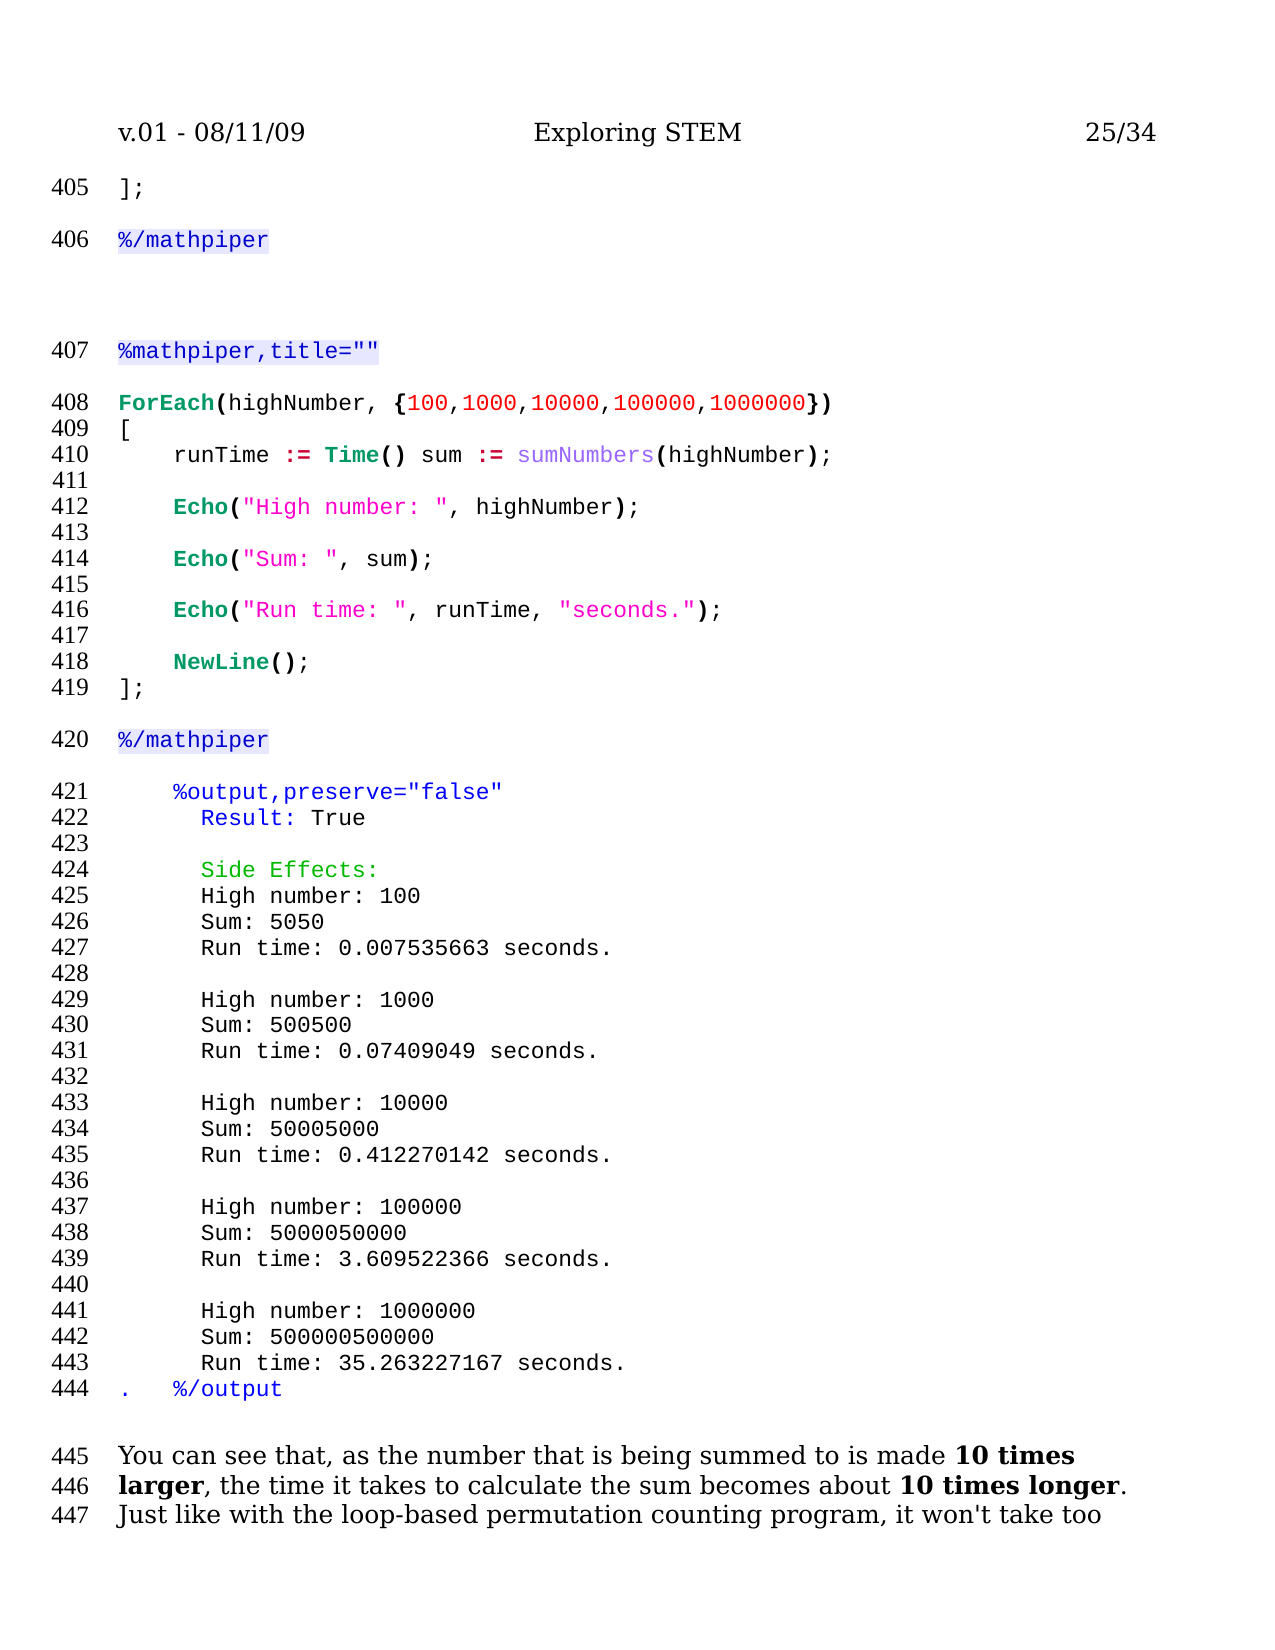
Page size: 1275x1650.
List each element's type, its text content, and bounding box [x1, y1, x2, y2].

text %mathpiper,title="" [118, 339, 1157, 365]
text High number: 10000 [118, 1092, 1157, 1118]
text Echo("High number: ", highNumber); [118, 495, 1157, 521]
text Echo("Sum: ", sum); [118, 547, 1157, 573]
text Echo("Run time: ", runTime, "seconds."); [118, 599, 1157, 625]
text [ [118, 417, 1157, 443]
text Side Effects: [118, 858, 1157, 884]
text Sum: 5000050000 [118, 1221, 1157, 1247]
text You can see that, as the number that is being summed to is made 10 times larger, the time it takes to calculate the sum becomes about 10 times longer. Just like with the loop-based permutation counting program, it won't take too [118, 1441, 1157, 1529]
text High number: 100 [118, 884, 1157, 910]
text Run time: 3.609522366 seconds. [118, 1247, 1157, 1273]
text Sum: 500500 [118, 1014, 1157, 1040]
text Run time: 35.263227167 seconds. [118, 1351, 1157, 1377]
text ]; [118, 177, 1157, 203]
text Result: True [118, 806, 1157, 832]
text Sum: 5050 [118, 910, 1157, 936]
text High number: 100000 [118, 1195, 1157, 1221]
text Run time: 0.412270142 seconds. [118, 1143, 1157, 1169]
text High number: 1000000 [118, 1299, 1157, 1325]
text Sum: 500000500000 [118, 1325, 1157, 1351]
text Run time: 0.007535663 seconds. [118, 936, 1157, 962]
text High number: 1000 [118, 988, 1157, 1014]
text . %/output [118, 1377, 1157, 1403]
text runTime := Time() sum := sumNumbers(highNumber); [118, 443, 1157, 469]
text ]; [118, 677, 1157, 703]
text Run time: 0.07409049 seconds. [118, 1040, 1157, 1066]
text %output,preserve="false" [118, 780, 1157, 806]
text NewLine(); [118, 651, 1157, 677]
text %/mathpiper [118, 728, 1157, 754]
text ForEach(highNumber, {100,1000,10000,100000,1000000}) [118, 391, 1157, 417]
text %/mathpiper [118, 229, 1157, 254]
text Sum: 50005000 [118, 1118, 1157, 1143]
